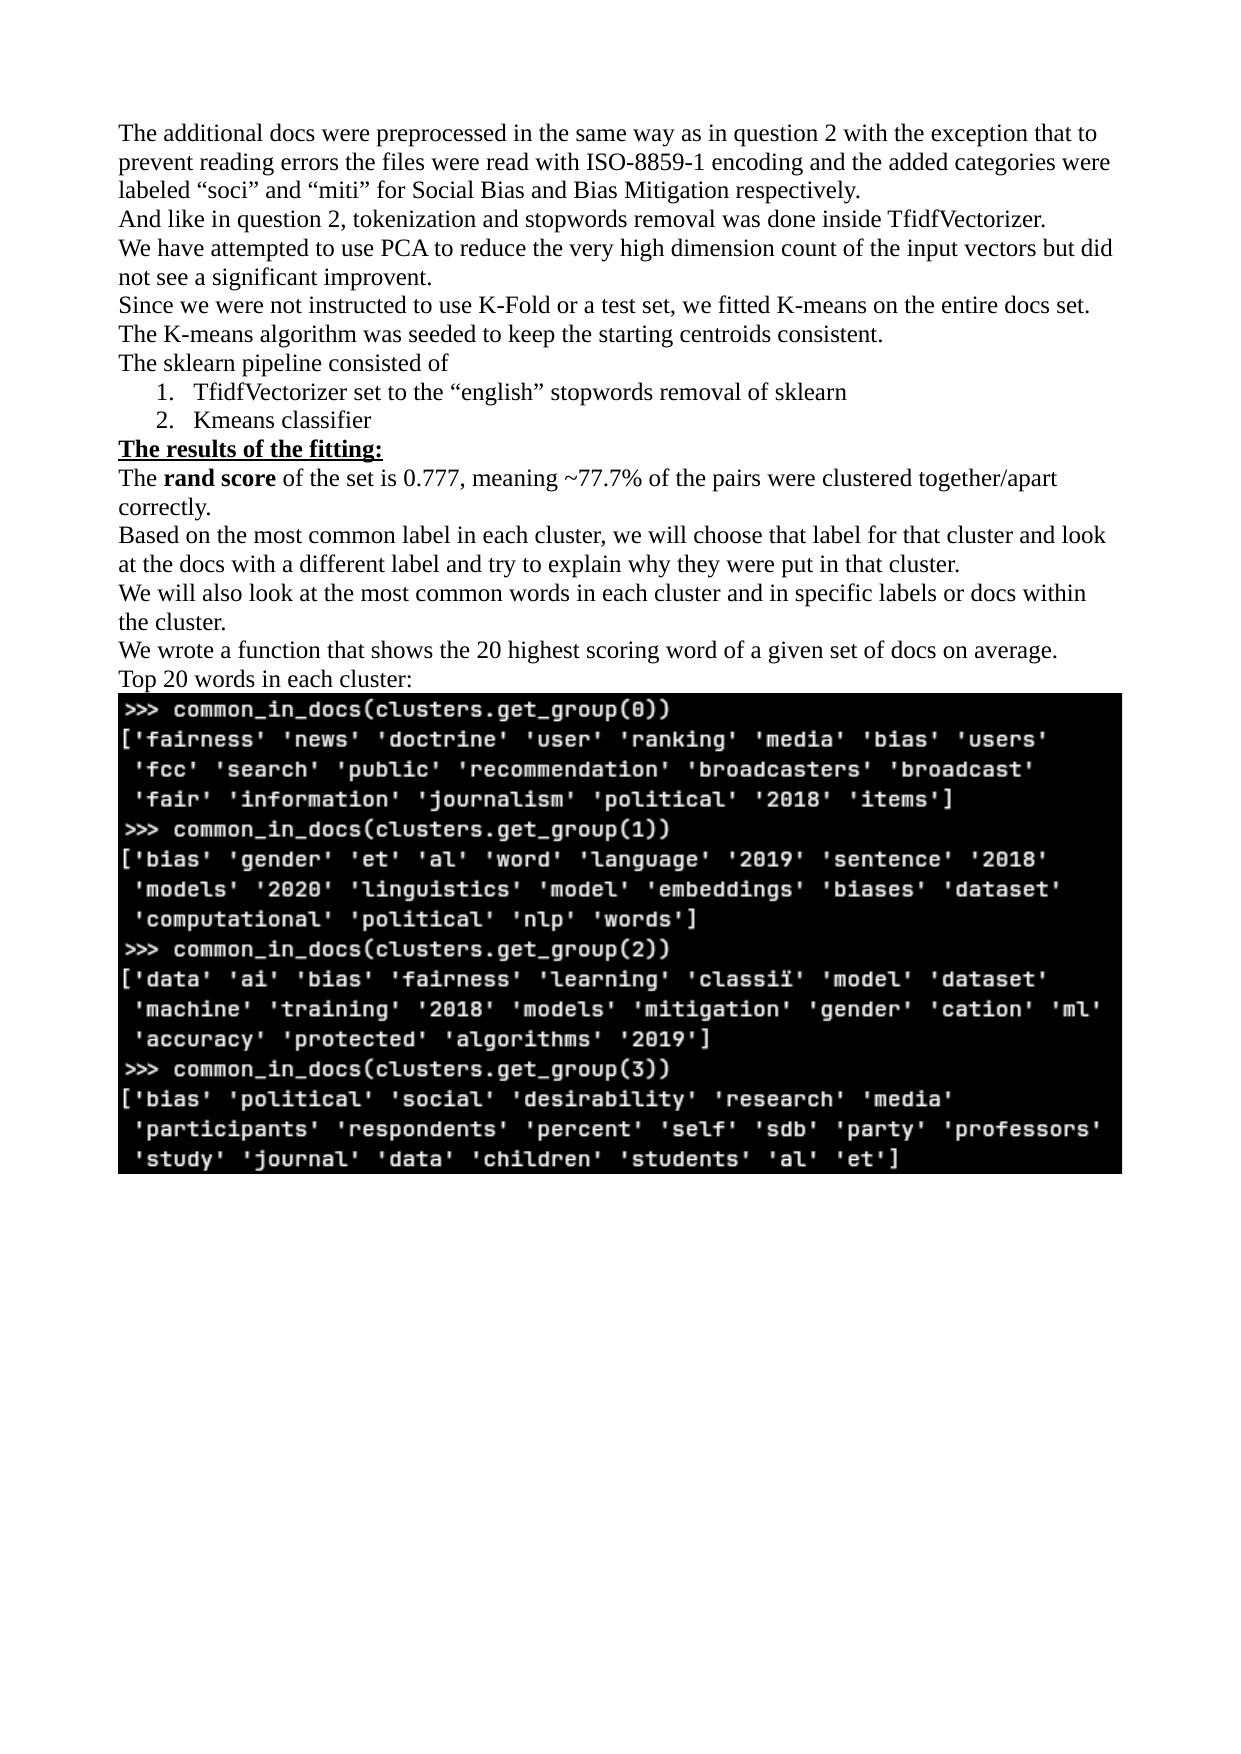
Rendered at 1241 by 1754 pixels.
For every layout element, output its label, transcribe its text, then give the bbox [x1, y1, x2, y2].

text We will also look at the most common words in each cluster and in specific labels or docs within the cluster. [118, 578, 1122, 636]
text We have attempted to use PCA to reduce the very high dimension count of the input vectors but did not see a significant improvent. [118, 233, 1122, 291]
text And like in question 2, tokenization and stopwords removal was done inside TfidfVectorizer. [118, 204, 1122, 233]
text Based on the most common label in each cluster, we will choose that label for that cluster and look at the docs with a different label and try to explain why they were put in that cluster. [118, 521, 1122, 578]
text Top 20 words in each cluster: [118, 664, 1122, 693]
list Kmeans classifier [156, 406, 1122, 434]
text The additional docs were preprocessed in the same way as in question 2 with the exception that to prevent reading errors the files were read with ISO-8859-1 encoding and the added categories were labeled “soci” and “miti” for Social Bias and Bias Mitigation respectively. [118, 118, 1122, 204]
picture [118, 693, 1123, 1174]
text Since we were not instructed to use K-Fold or a test set, we fitted K-means on the entire docs set. [118, 291, 1122, 319]
list TfidfVectorizer set to the “english” stopwords removal of sklearn [156, 377, 1122, 406]
text We wrote a function that shows the 20 highest scoring word of a given set of docs on average. [118, 636, 1122, 664]
text The sklearn pipeline consisted of [118, 348, 1122, 377]
text The rand score of the set is 0.777, meaning ~77.7% of the pairs were clustered together/apart correctly. [118, 463, 1122, 521]
text The results of the fitting: [118, 434, 1122, 463]
text The K-means algorithm was seeded to keep the starting centroids consistent. [118, 319, 1122, 348]
